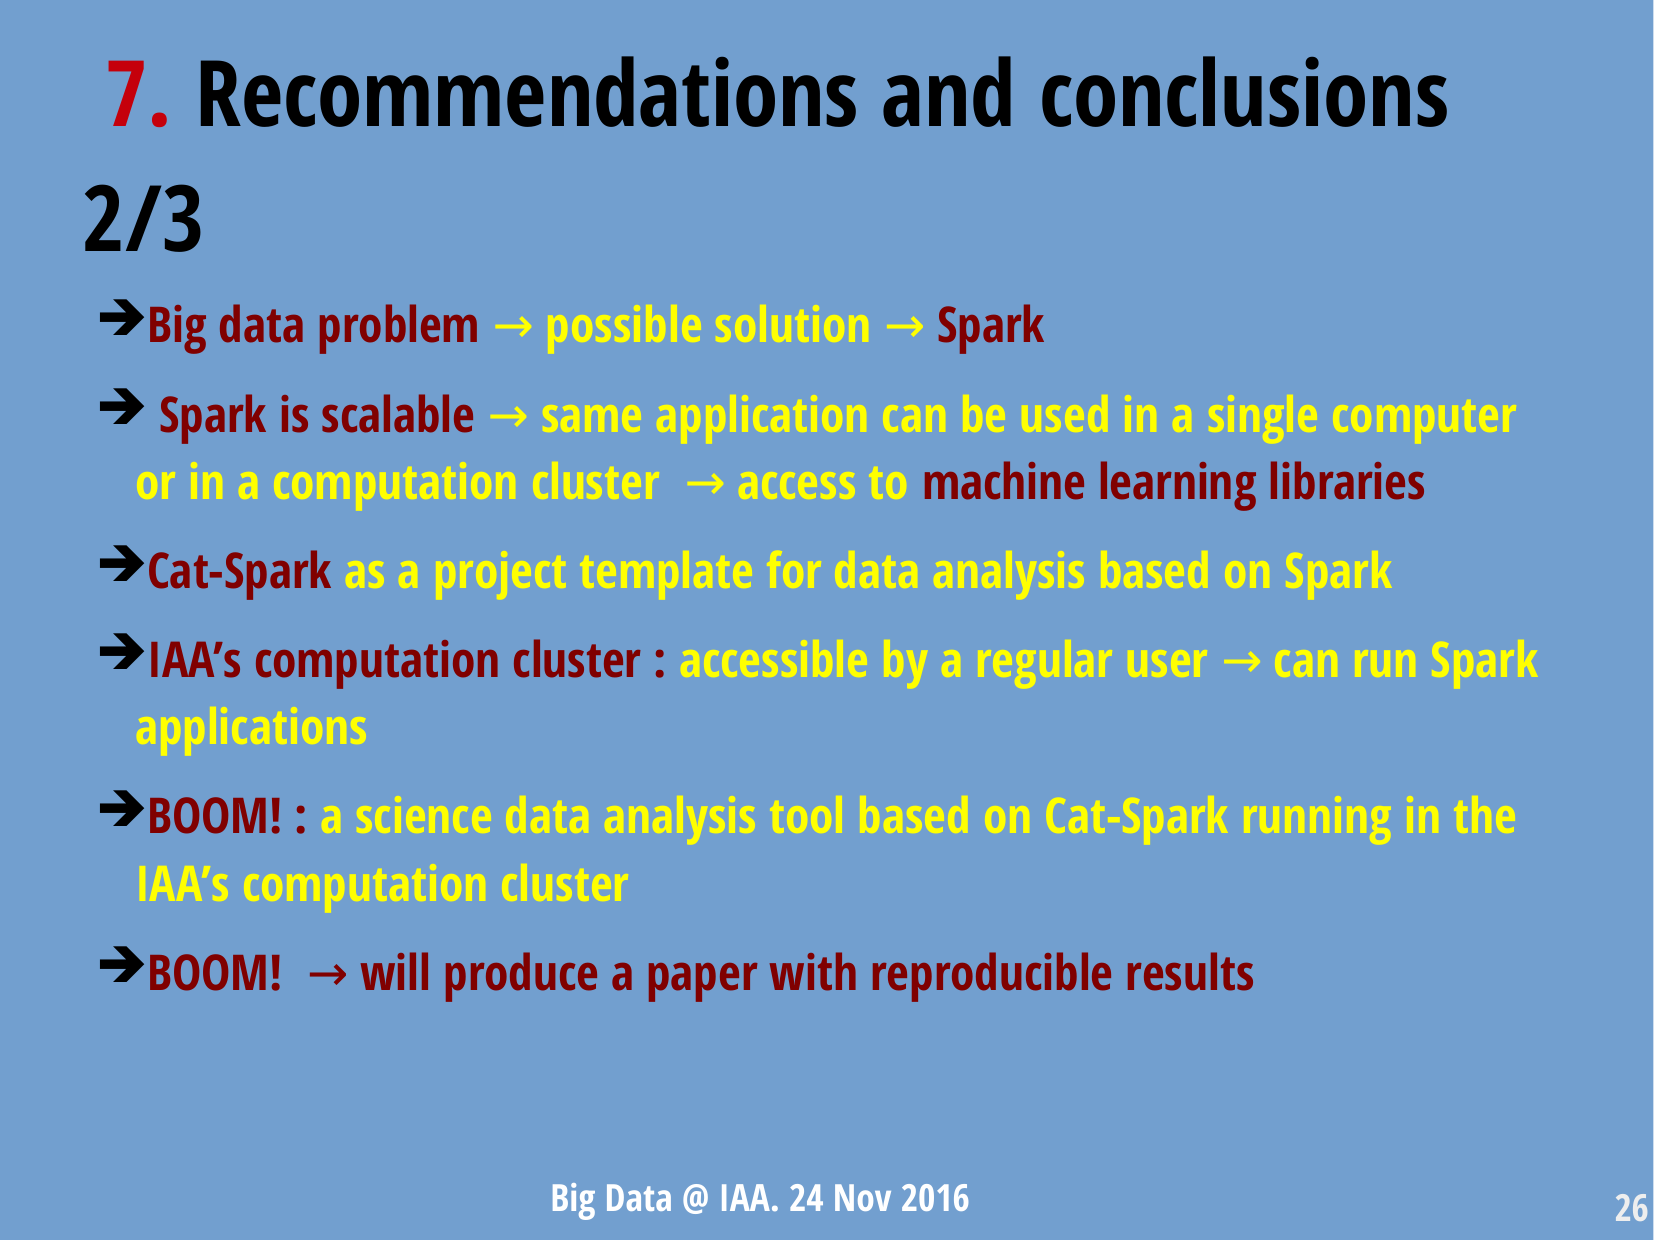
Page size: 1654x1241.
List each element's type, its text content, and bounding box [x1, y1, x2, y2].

list Big data problem → possible solution → Spark Spark is scalable → same application can be used in a single computer or in a computation cluster → access to machine learning libraries Cat-Spark as a project template for data analysis based on Spark IAA’s computation cluster : accessible by a regular user → can run Spark applications BOOM! : a science data analysis tool based on Cat-Spark running in the IAA’s computation cluster BOOM! → will produce a paper with reproducible results [82, 290, 1571, 1010]
title 7. Recommendations and conclusions 2/3 [82, 27, 1571, 279]
